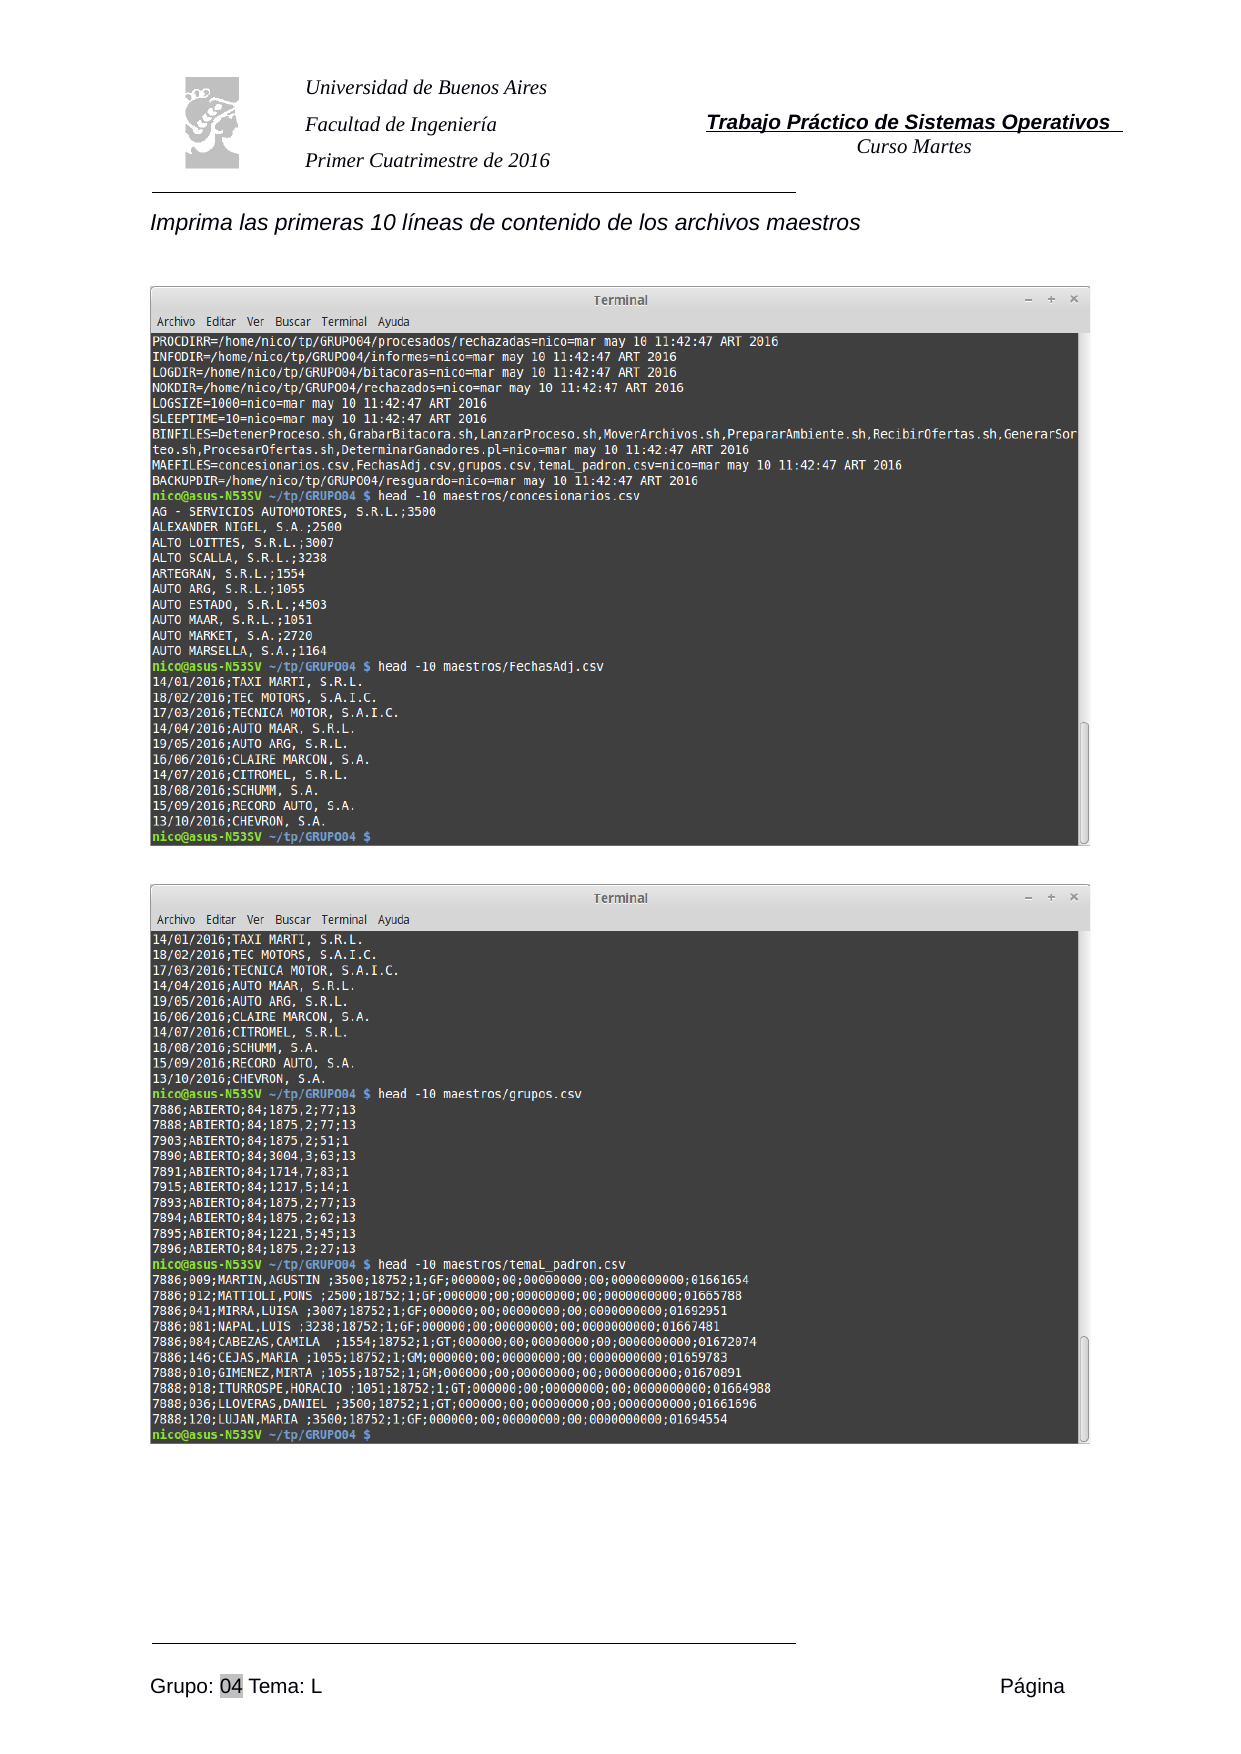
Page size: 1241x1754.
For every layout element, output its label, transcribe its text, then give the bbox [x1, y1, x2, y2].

picture [150, 286, 1091, 846]
picture [183, 75, 246, 171]
picture [150, 884, 1091, 1444]
text Imprima las primeras 10 líneas de contenido de los archivos maestros [150, 209, 1090, 235]
